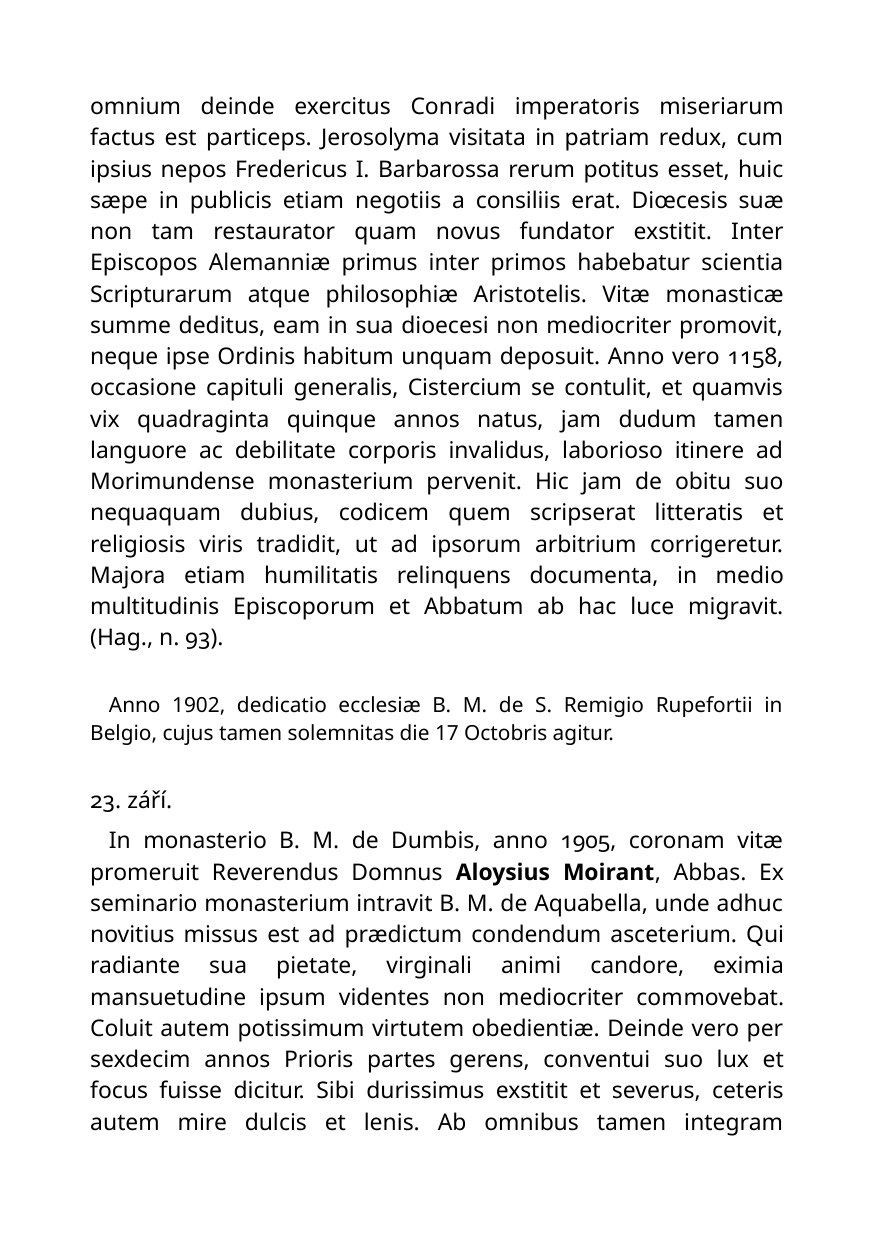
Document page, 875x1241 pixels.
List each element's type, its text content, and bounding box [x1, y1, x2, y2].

text 23. září. [90, 784, 784, 815]
text In monasterio B. M. de Dumbis, anno 1905, coronam vitæ promeruit Reverendus Domnus Aloysius Moirant, Abbas. Ex seminario monasterium intravit B. M. de Aquabella, unde adhuc novitius missus est ad prædictum condendum ascete­rium. Qui radiante sua pietate, virginali animi candore, eximia mansuetudine ipsum videntes non mediocriter com­movebat. Coluit autem potissimum virtutem obedientiæ. Deinde vero per sexdecim annos Prioris partes gerens, con­ventui suo lux et focus fuisse dicitur. Sibi durissimus exstitit et severus, ceteris autem mire dulcis et lenis. Ab omnibus tamen integram [90, 824, 784, 1137]
text Anno 1902, dedicatio ecclesiæ B. M. de S. Remigio Rupefortii in Belgio, cujus tamen solemnitas die 17 Octobris agitur. [90, 690, 784, 747]
text omnium deinde exercitus Con­radi imperatoris miseriarum factus est particeps. Jerosolyma visitata in patriam redux, cum ipsius nepos Fredericus I. Barbarossa rerum potitus esset, huic sæpe in publicis etiam negotiis a consiliis erat. Diœcesis suæ non tam restaurator quam novus fundator exstitit. Inter Episcopos Alemanniæ primus inter primos habebatur scientia Scripturarum atque philosophiæ Aristotelis. Vitæ monasticæ summe deditus, eam in sua dioecesi non mediocriter promovit, neque ipse Ordinis habitum unquam deposuit. Anno vero 1158, occasione capituli generalis, Cistercium se contulit, et quamvis vix quadraginta quinque annos natus, jam dudum tamen languore ac debilitate corporis invalidus, laborioso itinere ad Morimundense mona­sterium pervenit. Hic jam de obitu suo nequaquam dubius, codicem quem scripserat litteratis et religiosis viris tradidit, ut ad ipsorum arbitrium corrigeretur. Majora etiam humili­tatis relinquens documenta, in medio multitudinis Episcopo­rum et Abbatum ab hac luce migravit. (Hag., n. 93). [90, 90, 784, 652]
